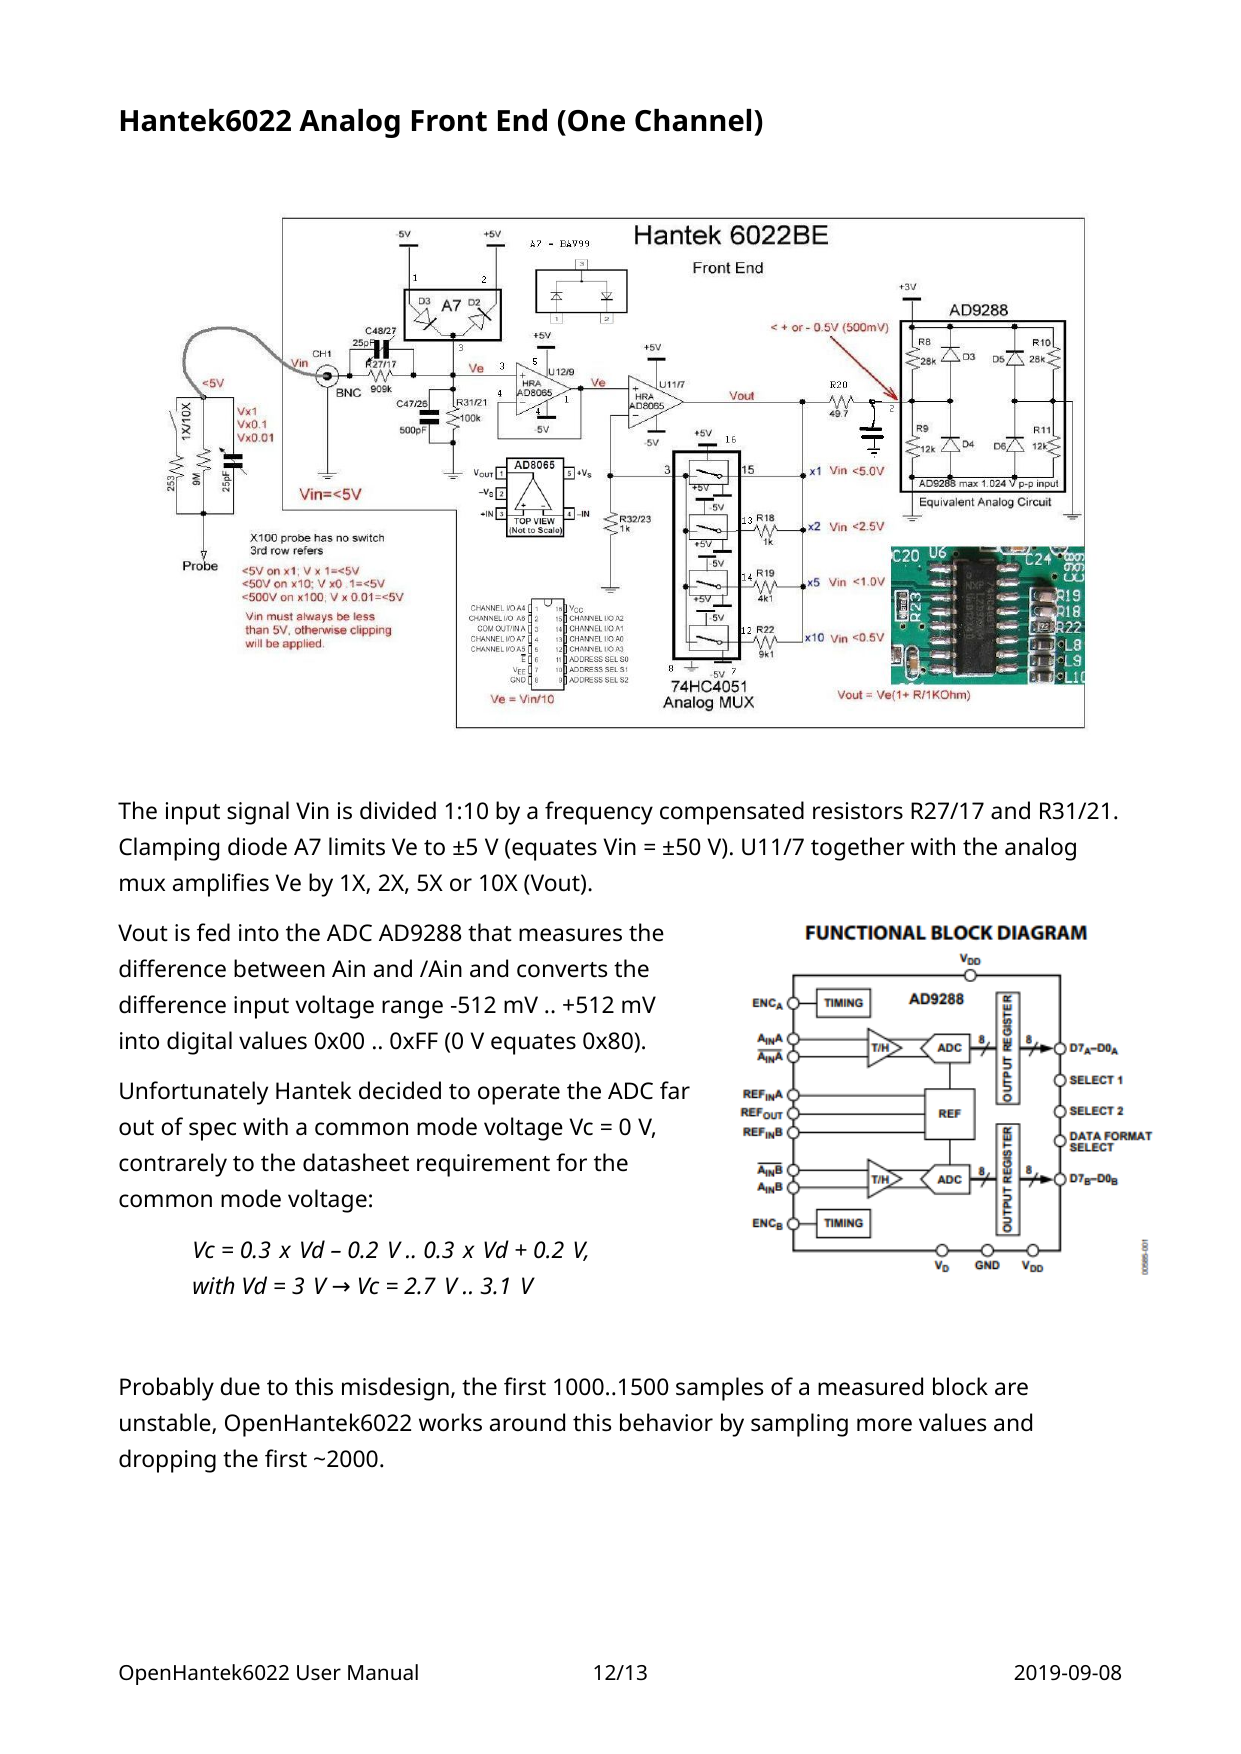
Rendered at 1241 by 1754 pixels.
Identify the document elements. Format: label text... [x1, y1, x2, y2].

subtitle Vout is fed into the ADC AD9288 that measures the difference between Ain and /Ain and converts the difference input voltage range -512 mV .. +512 mV into digital values 0x00 .. 0xFF (0 V equates 0x80). [118, 917, 738, 1056]
subtitle The input signal Vin is divided 1:10 by a frequency compensated resistors R27/17 and R31/21. Clamping diode A7 limits Ve to ±5 V (equates Vin = ±50 V). U11/7 together with the analog mux amplifies Ve by 1X, 2X, 5X or 10X (Vout). [118, 735, 1122, 898]
picture [122, 205, 1127, 736]
subtitle Hantek6022 Analog Front End (One Channel) [118, 100, 1122, 140]
subtitle Vc = 0.3 x Vd – 0.2 V .. 0.3 x Vd + 0.2 V, with Vd = 3 V → Vc = 2.7 V .. 3.1 V [118, 1234, 1122, 1301]
picture [738, 917, 1158, 1282]
subtitle Unfortunately Hantek decided to operate the ADC far out of spec with a common mode voltage Vc = 0 V, contrarely to the datasheet requirement for the common mode voltage: [118, 1075, 738, 1214]
subtitle Probably due to this misdesign, the first 1000..1500 samples of a measured block are unstable, OpenHantek6022 works around this behavior by sampling more values and dropping the first ~2000. [118, 1371, 1122, 1474]
